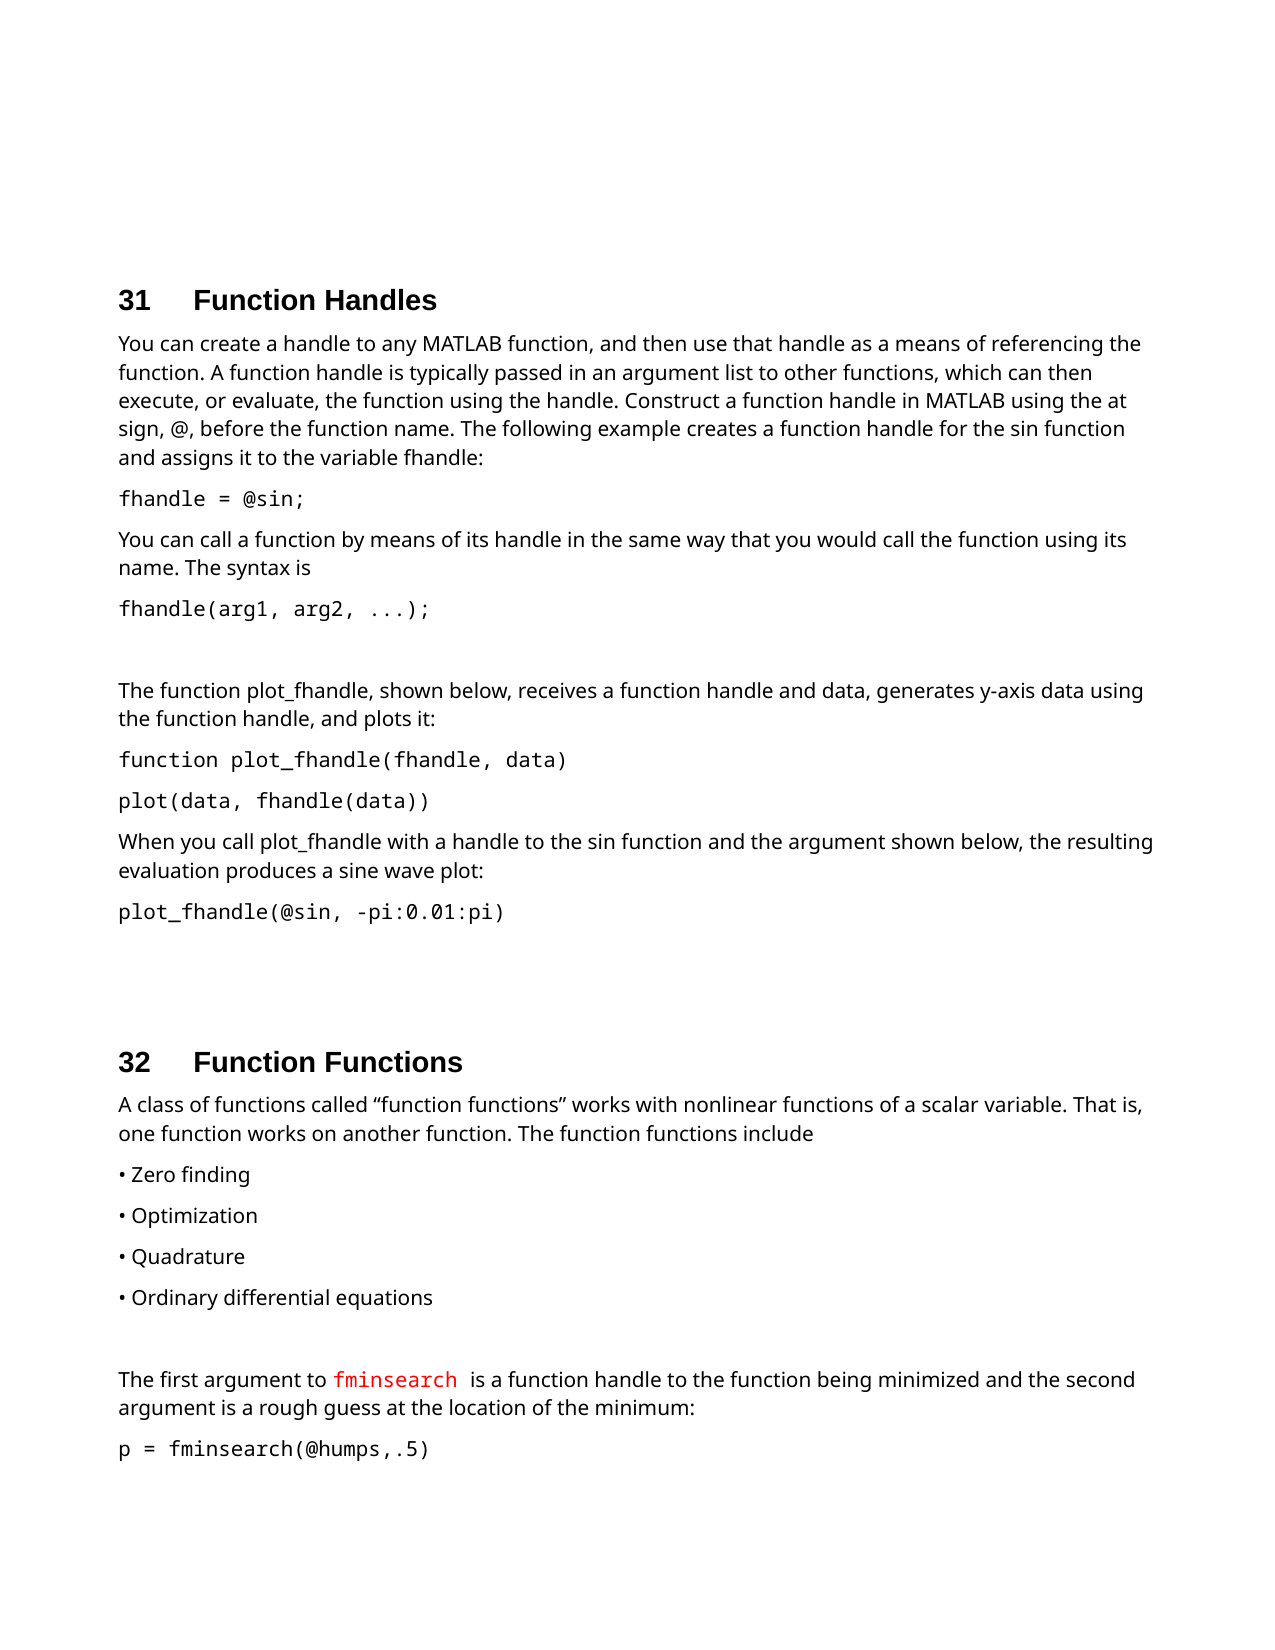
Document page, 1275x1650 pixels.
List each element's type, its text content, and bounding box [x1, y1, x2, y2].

text The first argument to fminsearch is a function handle to the function being minimized and the second argument is a rough guess at the location of the minimum: [118, 1365, 1157, 1422]
text fhandle(arg1, arg2, ...); [118, 594, 1157, 623]
text You can call a function by means of its handle in the same way that you would call the function using its name. The syntax is [118, 525, 1157, 582]
text function plot_fhandle(fhandle, data) [118, 746, 1157, 774]
text fhandle = @sin; [118, 484, 1157, 512]
subtitle Function Handles [118, 283, 1157, 317]
text • Ordinary differential equations [118, 1283, 1157, 1311]
text p = fminsearch(@humps,.5) [118, 1434, 1157, 1462]
text • Zero finding [118, 1160, 1157, 1188]
text plot(data, fhandle(data)) [118, 786, 1157, 815]
text The function plot_fhandle, shown below, receives a function handle and data, generates y-axis data using the function handle, and plots it: [118, 676, 1157, 733]
text When you call plot_fhandle with a handle to the sin function and the argument shown below, the resulting evaluation produces a sine wave plot: [118, 827, 1157, 884]
text • Quadrature [118, 1242, 1157, 1270]
text You can create a handle to any MATLAB function, and then use that handle as a means of referencing the function. A function handle is typically passed in an argument list to other functions, which can then execute, or evaluate, the function using the handle. Construct a function handle in MATLAB using the at sign, @, before the function name. The following example creates a function handle for the sin function and assigns it to the variable fhandle: [118, 329, 1157, 471]
text • Optimization [118, 1201, 1157, 1229]
text plot_fhandle(@sin, -pi:0.01:pi) [118, 897, 1157, 925]
text A class of functions called “function functions” works with nonlinear functions of a scalar variable. That is, one function works on another function. The function functions include [118, 1091, 1157, 1147]
subtitle Function Functions [118, 1044, 1157, 1078]
